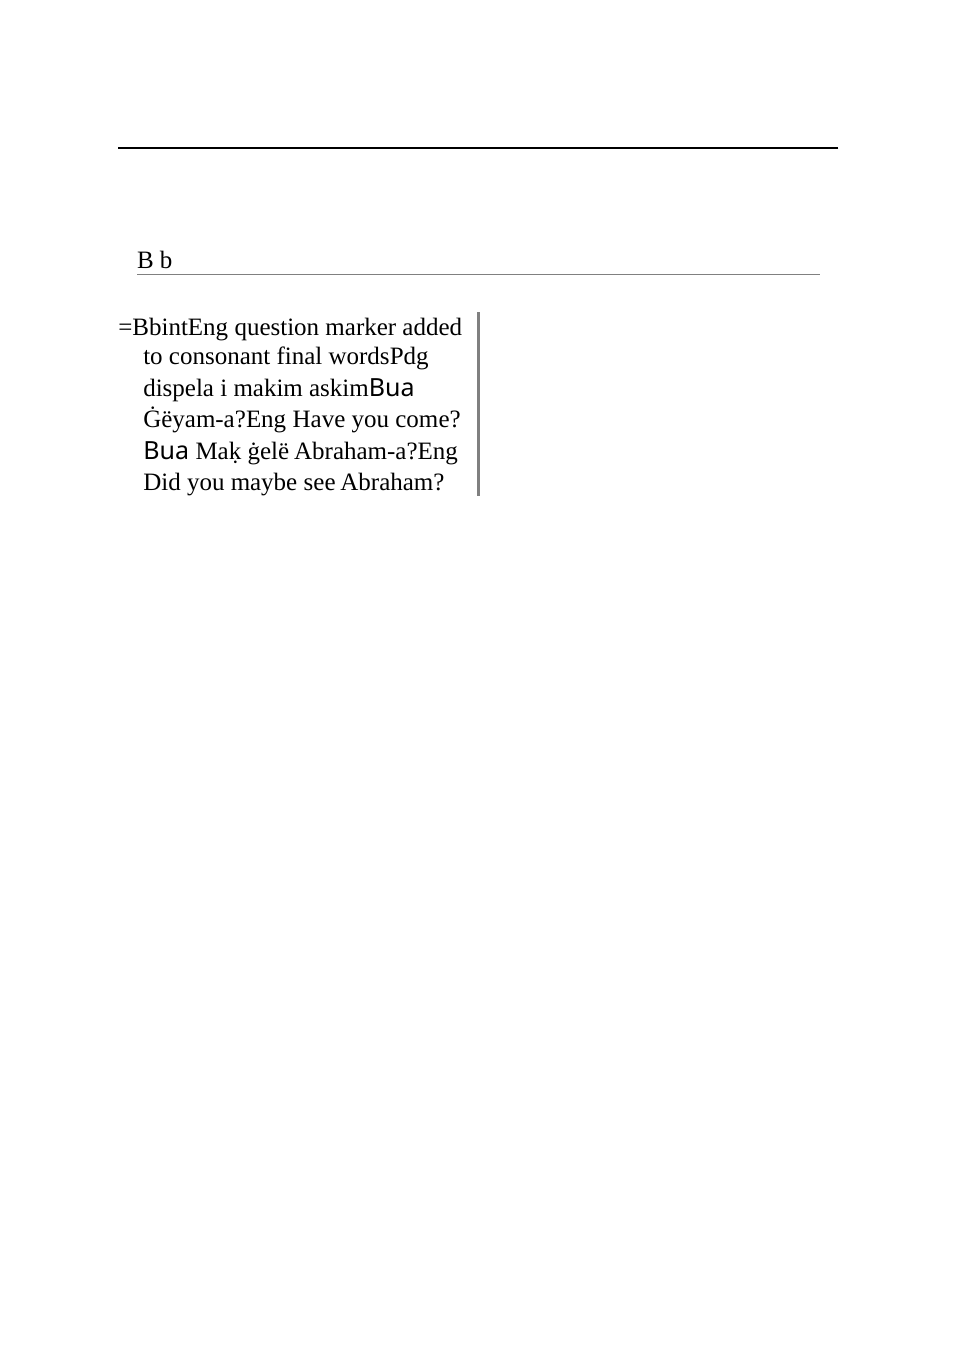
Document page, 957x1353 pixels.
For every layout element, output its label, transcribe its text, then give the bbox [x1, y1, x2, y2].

text =BbintEng question marker added to consonant final wordsPdg dispela i makim askimBua Ġëyam-a?Eng Have you come?Bua Maḳ ġelë Abraham-a?Eng Did you maybe see Abraham? [118, 312, 466, 495]
text B b [137, 245, 820, 274]
